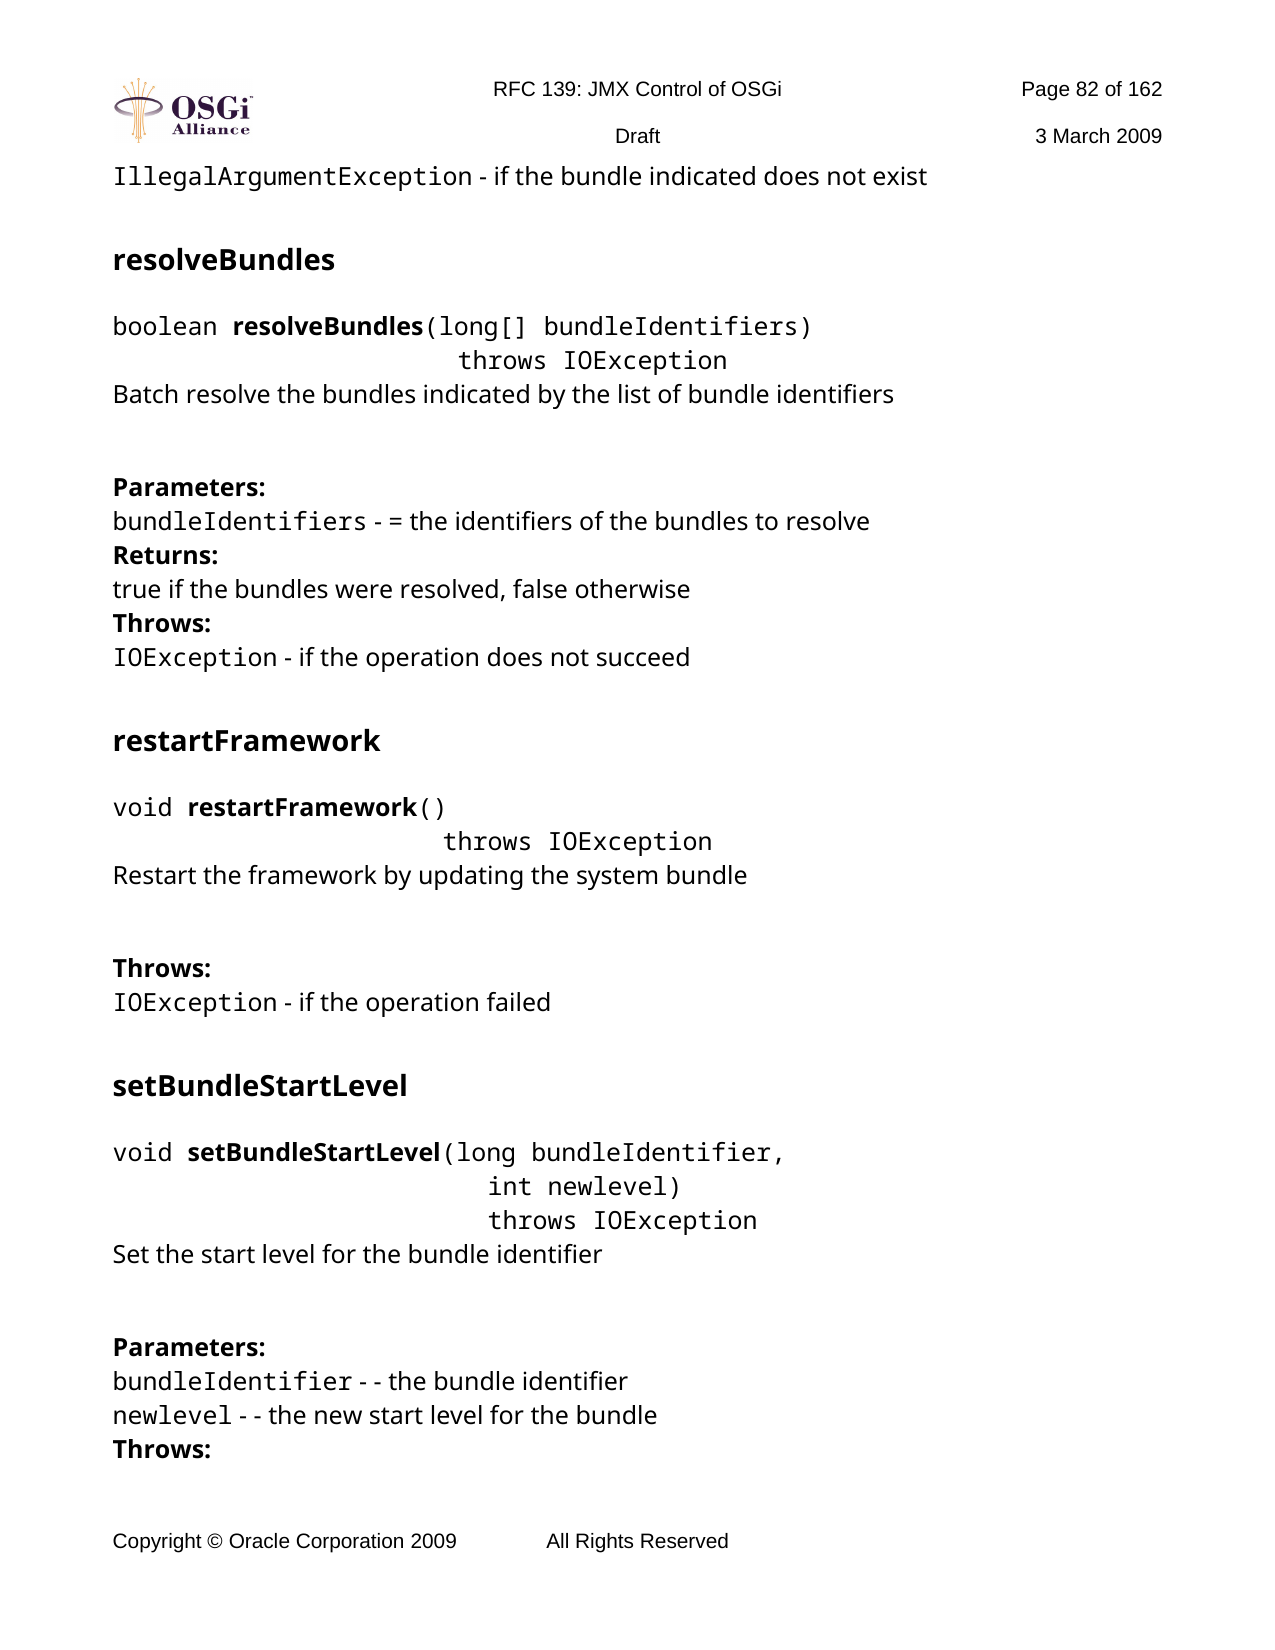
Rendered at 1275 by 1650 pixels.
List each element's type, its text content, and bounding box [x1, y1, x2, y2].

text int newlevel) [112, 1168, 1162, 1202]
text Set the start level for the bundle identifier [112, 1236, 1162, 1271]
text void restartFramework() [112, 789, 1162, 823]
text Batch resolve the bundles indicated by the list of bundle identifiers [112, 377, 1162, 411]
text IllegalArgumentException - if the bundle indicated does not exist [112, 159, 1162, 193]
picture [114, 78, 254, 143]
text newlevel - - the new start level for the bundle [112, 1398, 1162, 1432]
text setBundleStartLevel [112, 1065, 1162, 1105]
text void setBundleStartLevel(long bundleIdentifier, [112, 1134, 1162, 1168]
text Restart the framework by updating the system bundle [112, 858, 1162, 892]
text Parameters: [112, 1329, 1162, 1364]
text Returns: [112, 538, 1162, 572]
text throws IOException [112, 823, 1162, 858]
text bundleIdentifier - - the bundle identifier [112, 1364, 1162, 1398]
text Parameters: [112, 470, 1162, 504]
text true if the bundles were resolved, false otherwise [112, 572, 1162, 606]
text resolveBundles [112, 239, 1162, 279]
text throws IOException [112, 1202, 1162, 1236]
text Throws: [112, 1432, 1162, 1466]
text IOException - if the operation does not succeed [112, 640, 1162, 674]
text Throws: [112, 606, 1162, 640]
text bundleIdentifiers - = the identifiers of the bundles to resolve [112, 504, 1162, 538]
text restartFramework [112, 721, 1162, 760]
text boolean resolveBundles(long[] bundleIdentifiers) [112, 308, 1162, 342]
text throws IOException [112, 342, 1162, 377]
text Throws: [112, 951, 1162, 985]
text IOException - if the operation failed [112, 985, 1162, 1019]
